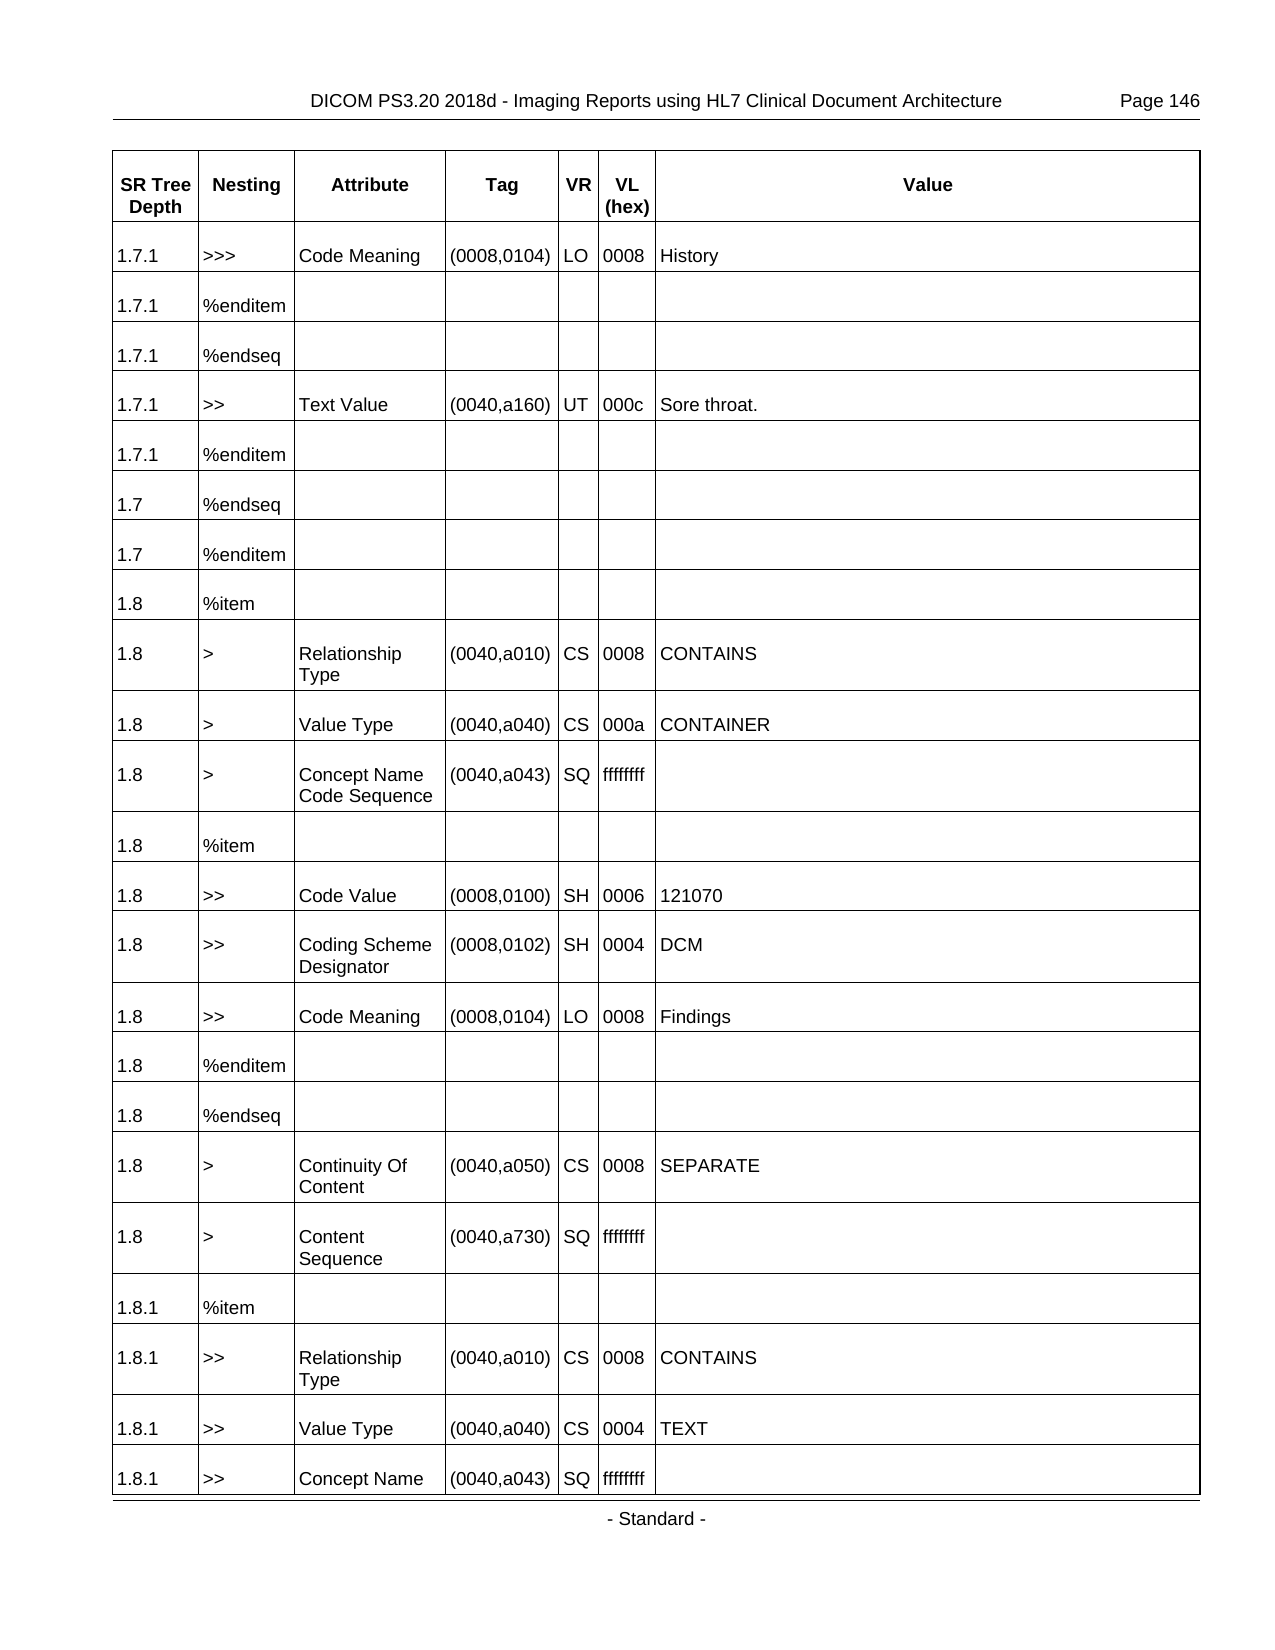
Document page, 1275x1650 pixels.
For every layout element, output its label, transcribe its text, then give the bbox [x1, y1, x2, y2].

table_cell (0040,a010) [446, 1324, 558, 1394]
table_cell [656, 471, 1199, 519]
table_cell SH [559, 911, 598, 982]
table_cell 1.8 [113, 1032, 198, 1081]
table_cell CS [559, 691, 598, 740]
table_cell %endseq [199, 1082, 294, 1131]
table_cell 0004 [599, 911, 655, 982]
table_cell [656, 520, 1199, 569]
table_cell >> [199, 371, 294, 420]
table_cell %enditem [199, 421, 294, 470]
table_cell %enditem [199, 1032, 294, 1081]
table_cell [446, 1032, 558, 1081]
table_cell %enditem [199, 520, 294, 569]
table_header Nesting [199, 151, 294, 221]
table_cell 0008 [599, 222, 655, 271]
table_cell (0040,a040) [446, 1395, 558, 1444]
table_cell [656, 1082, 1199, 1131]
table_cell Value Type [295, 691, 445, 740]
table_cell [295, 570, 445, 619]
table_header Tag [446, 151, 558, 221]
table_cell SQ [559, 1445, 598, 1493]
table_cell [656, 1445, 1199, 1493]
table_cell [559, 1082, 598, 1131]
table_cell 1.8 [113, 983, 198, 1031]
table_cell [446, 570, 558, 619]
table_cell Relationship Type [295, 620, 445, 690]
table_cell 1.8 [113, 911, 198, 982]
table_cell %item [199, 570, 294, 619]
table_cell 000c [599, 371, 655, 420]
table_cell ffffffff [599, 1203, 655, 1273]
table_cell CONTAINER [656, 691, 1199, 740]
table_cell > [199, 691, 294, 740]
table_cell > [199, 620, 294, 690]
table_cell 1.8 [113, 1132, 198, 1202]
table_cell >> [199, 1445, 294, 1493]
table_cell Concept Name Code Sequence [295, 741, 445, 811]
table_cell > [199, 1132, 294, 1202]
table_cell SQ [559, 1203, 598, 1273]
table_cell [559, 1274, 598, 1323]
table_cell >>> [199, 222, 294, 271]
table_cell 121070 [656, 862, 1199, 910]
table_cell > [199, 1203, 294, 1273]
table_cell [599, 1274, 655, 1323]
table_cell 1.8.1 [113, 1274, 198, 1323]
table_cell %item [199, 812, 294, 861]
table_cell [599, 421, 655, 470]
table_cell [599, 520, 655, 569]
table_cell [559, 272, 598, 321]
table_cell [656, 421, 1199, 470]
table_cell [599, 471, 655, 519]
table_cell [446, 471, 558, 519]
table_cell (0040,a010) [446, 620, 558, 690]
table_cell [446, 812, 558, 861]
table_cell 1.7 [113, 471, 198, 519]
table_cell [559, 570, 598, 619]
table_cell Text Value [295, 371, 445, 420]
table_cell CONTAINS [656, 620, 1199, 690]
table_cell Coding Scheme Designator [295, 911, 445, 982]
table_cell 1.8.1 [113, 1324, 198, 1394]
table_cell [295, 520, 445, 569]
table_cell (0040,a043) [446, 741, 558, 811]
table_cell [656, 1274, 1199, 1323]
table_cell 1.8 [113, 741, 198, 811]
table_cell (0008,0104) [446, 983, 558, 1031]
table_cell (0040,a040) [446, 691, 558, 740]
table_cell [559, 1032, 598, 1081]
table_cell >> [199, 862, 294, 910]
table_cell 0008 [599, 1132, 655, 1202]
table_cell 1.7.1 [113, 371, 198, 420]
table_cell (0040,a043) [446, 1445, 558, 1493]
table_cell [295, 1274, 445, 1323]
table_cell LO [559, 222, 598, 271]
table_cell [599, 812, 655, 861]
table_cell [656, 322, 1199, 370]
table_cell [559, 812, 598, 861]
table_cell DCM [656, 911, 1199, 982]
table_cell Continuity Of Content [295, 1132, 445, 1202]
table_cell 1.7.1 [113, 272, 198, 321]
table_cell 1.8.1 [113, 1445, 198, 1493]
table_cell >> [199, 1395, 294, 1444]
table_cell ffffffff [599, 741, 655, 811]
table_cell LO [559, 983, 598, 1031]
table_cell 1.8 [113, 862, 198, 910]
table_cell CS [559, 1395, 598, 1444]
table_cell [295, 1082, 445, 1131]
table_cell 000a [599, 691, 655, 740]
table_cell 0006 [599, 862, 655, 910]
table_cell >> [199, 911, 294, 982]
table_cell SEPARATE [656, 1132, 1199, 1202]
table_cell > [199, 741, 294, 811]
table_cell [446, 520, 558, 569]
table_cell [599, 570, 655, 619]
table_cell [656, 272, 1199, 321]
table_cell %item [199, 1274, 294, 1323]
table_cell [446, 1082, 558, 1131]
table_cell UT [559, 371, 598, 420]
table_cell History [656, 222, 1199, 271]
table_cell >> [199, 983, 294, 1031]
table_cell 1.8 [113, 691, 198, 740]
table_header SR Tree Depth [113, 151, 198, 221]
table_cell [559, 520, 598, 569]
table_cell (0008,0100) [446, 862, 558, 910]
table_cell %endseq [199, 471, 294, 519]
table_cell [295, 322, 445, 370]
table_cell Findings [656, 983, 1199, 1031]
table_cell [295, 1032, 445, 1081]
table_cell 0008 [599, 983, 655, 1031]
table_cell [656, 1032, 1199, 1081]
table_cell [559, 322, 598, 370]
table_cell (0040,a050) [446, 1132, 558, 1202]
table_cell [295, 812, 445, 861]
table_header Attribute [295, 151, 445, 221]
table_header Value [656, 151, 1199, 221]
table_cell SQ [559, 741, 598, 811]
table_cell Code Meaning [295, 983, 445, 1031]
table_cell [599, 322, 655, 370]
table_cell 1.7.1 [113, 222, 198, 271]
table_cell [446, 322, 558, 370]
table_cell 0008 [599, 1324, 655, 1394]
table_cell 1.7.1 [113, 421, 198, 470]
table_cell ffffffff [599, 1445, 655, 1493]
table_cell [559, 471, 598, 519]
table_cell [656, 1203, 1199, 1273]
table_cell CS [559, 620, 598, 690]
table_cell 1.8 [113, 812, 198, 861]
table_cell [599, 1032, 655, 1081]
table_cell CS [559, 1324, 598, 1394]
table_cell Code Value [295, 862, 445, 910]
table_cell (0008,0102) [446, 911, 558, 982]
table_cell [446, 272, 558, 321]
table_cell SH [559, 862, 598, 910]
table_cell 1.8.1 [113, 1395, 198, 1444]
table_cell [446, 1274, 558, 1323]
table_cell 1.8 [113, 1203, 198, 1273]
table_cell [656, 812, 1199, 861]
table_cell (0040,a160) [446, 371, 558, 420]
table_cell %endseq [199, 322, 294, 370]
table_header VL (hex) [599, 151, 655, 221]
table_cell [599, 272, 655, 321]
table_cell Value Type [295, 1395, 445, 1444]
table_cell 1.8 [113, 1082, 198, 1131]
table_cell 1.8 [113, 620, 198, 690]
table_cell TEXT [656, 1395, 1199, 1444]
table_cell [446, 421, 558, 470]
table_cell 1.8 [113, 570, 198, 619]
table_cell 0008 [599, 620, 655, 690]
table_cell [656, 741, 1199, 811]
table_cell CONTAINS [656, 1324, 1199, 1394]
table_cell [295, 471, 445, 519]
table_cell >> [199, 1324, 294, 1394]
table_cell Concept Name [295, 1445, 445, 1493]
table_cell Content Sequence [295, 1203, 445, 1273]
table_cell Sore throat. [656, 371, 1199, 420]
table_header VR [559, 151, 598, 221]
table_cell (0040,a730) [446, 1203, 558, 1273]
table_cell [599, 1082, 655, 1131]
table_cell CS [559, 1132, 598, 1202]
table_cell [295, 421, 445, 470]
table_cell (0008,0104) [446, 222, 558, 271]
table_cell [559, 421, 598, 470]
table_cell 1.7.1 [113, 322, 198, 370]
table_cell [656, 570, 1199, 619]
table_cell Relationship Type [295, 1324, 445, 1394]
table_cell Code Meaning [295, 222, 445, 271]
table_cell [295, 272, 445, 321]
table_cell 1.7 [113, 520, 198, 569]
table_cell 0004 [599, 1395, 655, 1444]
table_cell %enditem [199, 272, 294, 321]
